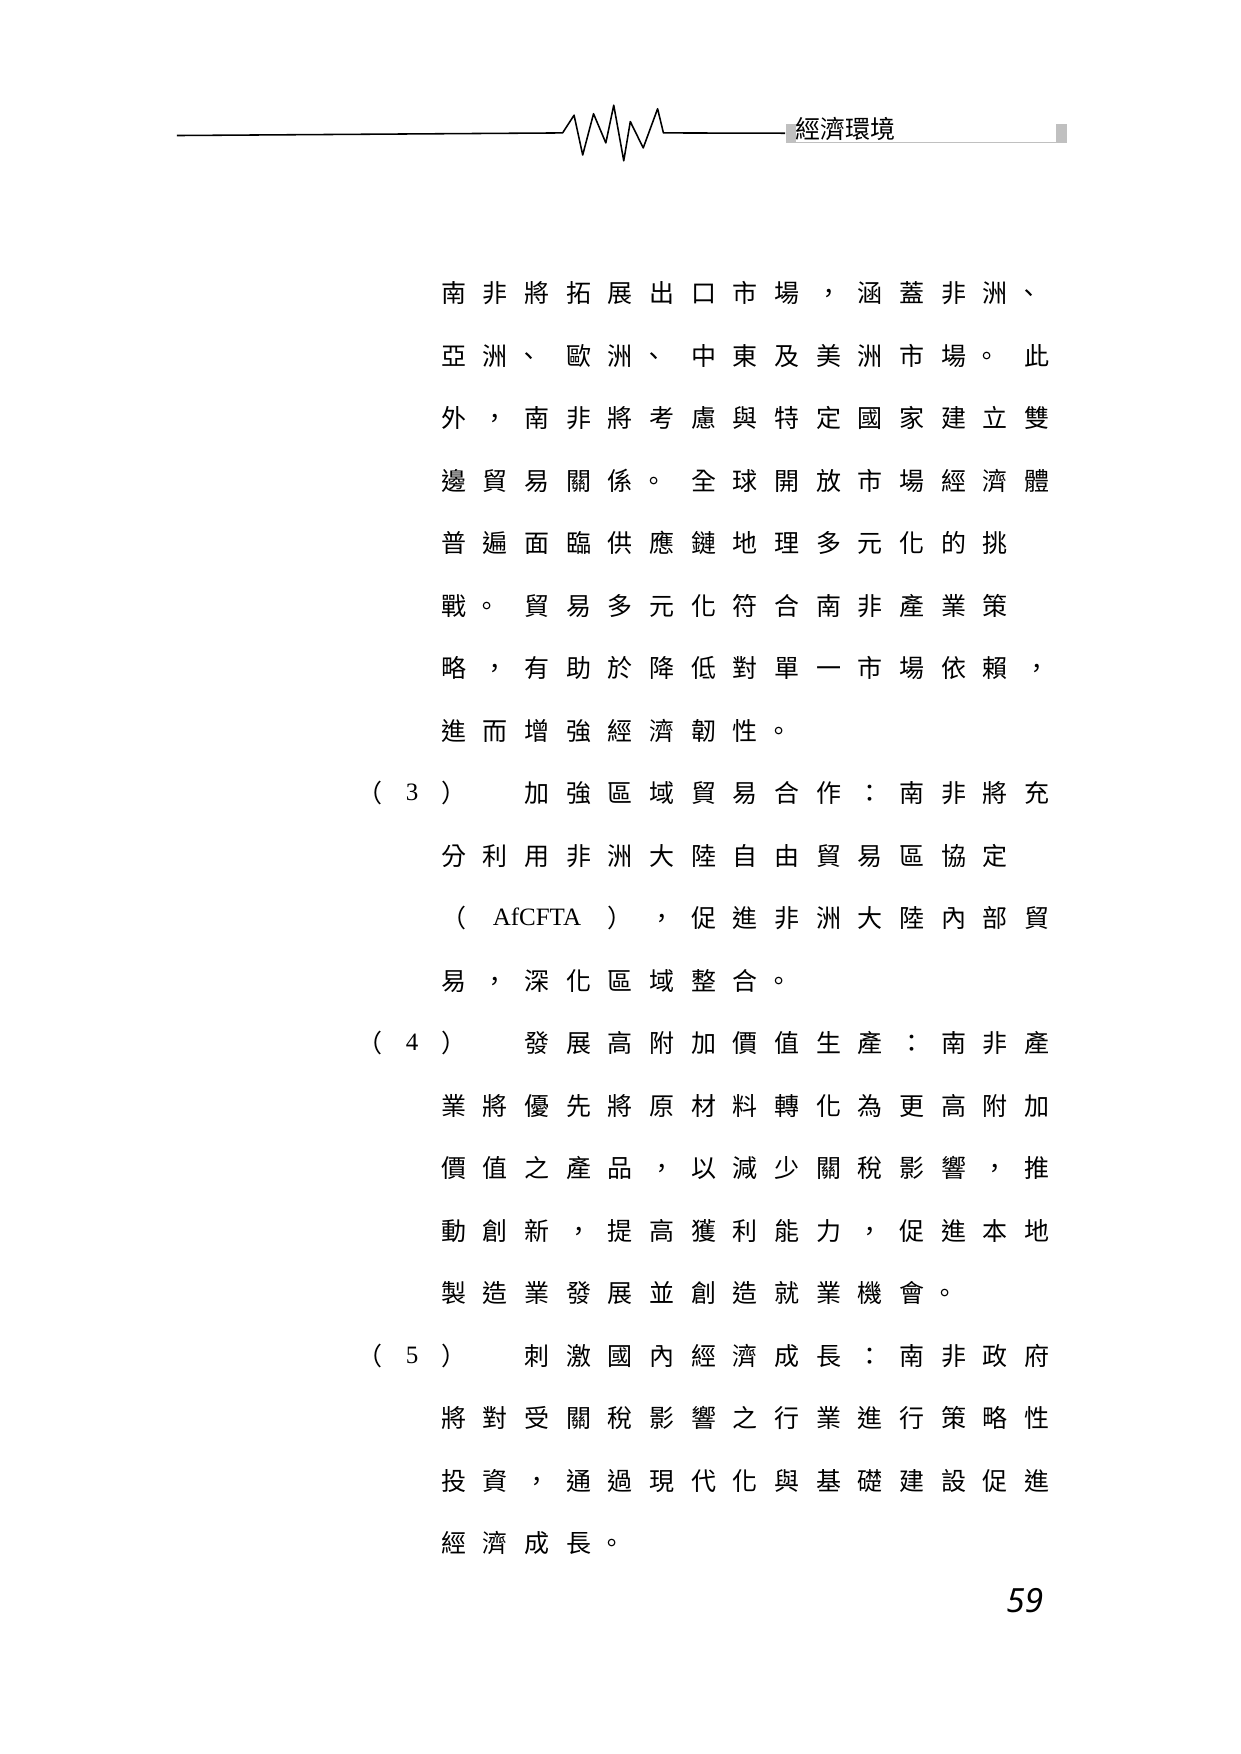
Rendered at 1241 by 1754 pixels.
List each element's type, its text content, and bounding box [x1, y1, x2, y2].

text （4） 發展高附加價值生產：南非產業將優先將原材料轉化為更高附加價值之產品，以減少關稅影響，推動創新，提高獲利能力，促進本地製造業發展並創造就業機會。 [330, 1000, 1058, 1313]
text （5） 刺激國內經濟成長：南非政府將對受關稅影響之行業進行策略性投資，通過現代化與基礎建設促進經濟成長。 [330, 1313, 1058, 1563]
text （3） 加強區域貿易合作：南非將充分利用非洲大陸自由貿易區協定（AfCFTA），促進非洲大陸內部貿易，深化區域整合。 [330, 750, 1058, 1000]
text 南非將拓展出口市場，涵蓋非洲、亞洲、歐洲、中東及美洲市場。此外，南非將考慮與特定國家建立雙邊貿易關係。全球開放市場經濟體普遍面臨供應鏈地理多元化的挑戰。貿易多元化符合南非產業策略，有助於降低對單一市場依賴，進而增強經濟韌性。 [330, 250, 1058, 750]
